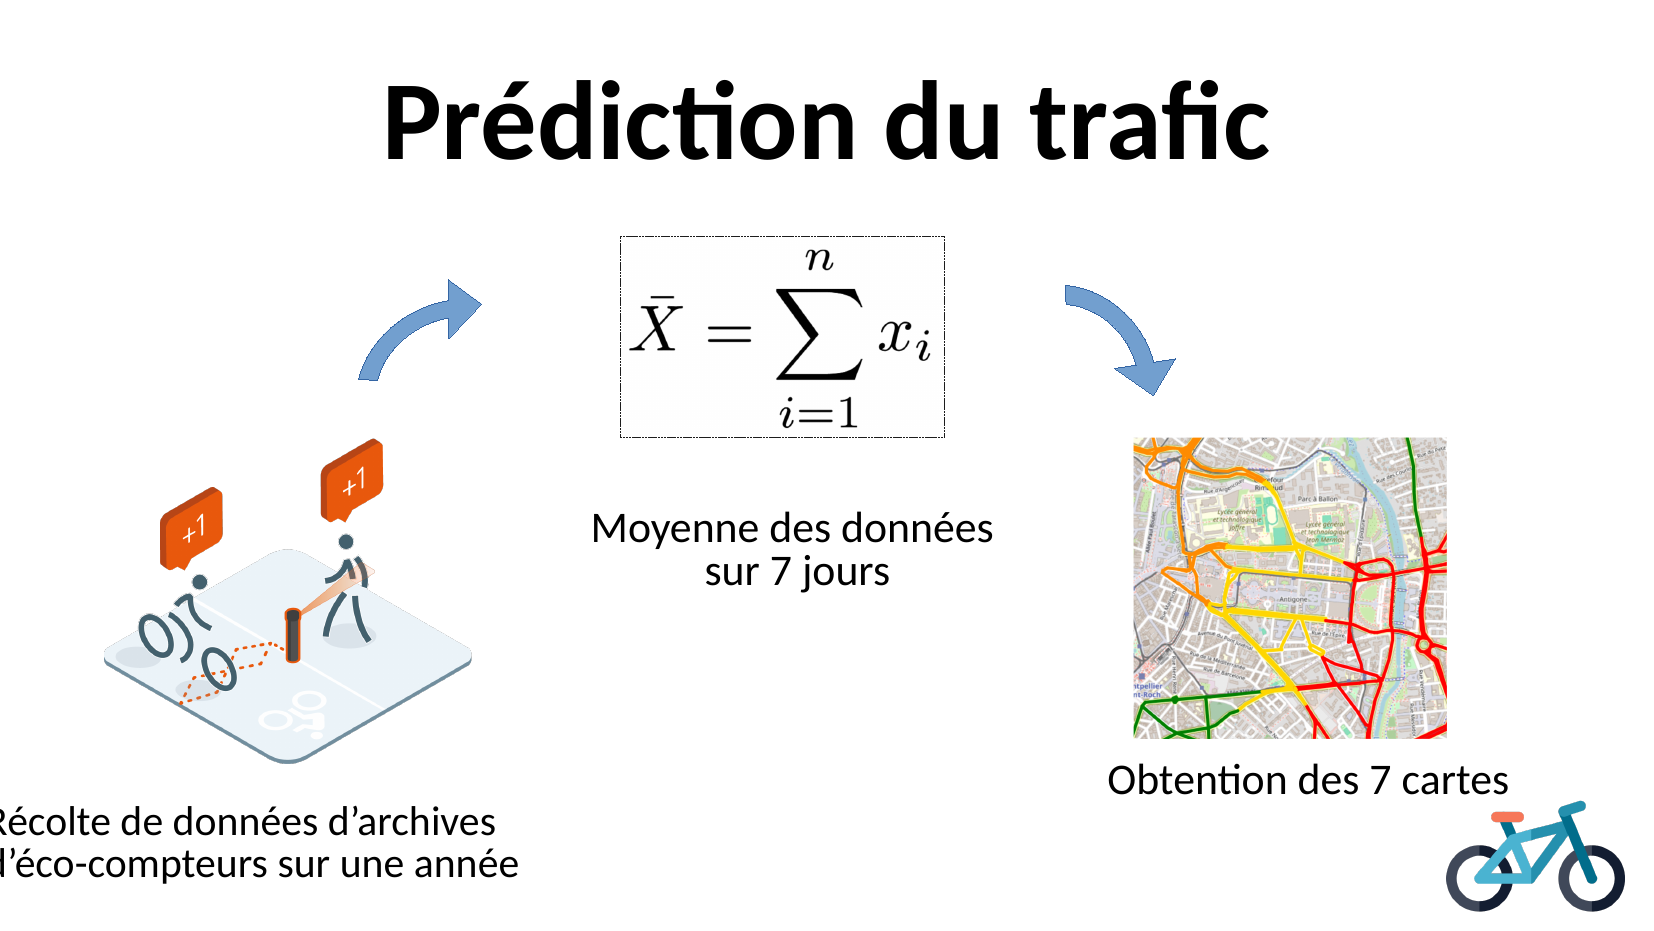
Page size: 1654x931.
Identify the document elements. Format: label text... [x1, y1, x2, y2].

text_box [1065, 285, 1176, 396]
title Prédiction du trafic [82, 37, 1571, 193]
text_box Récolte de données d’archives d’éco-compteurs sur une année [0, 797, 621, 931]
picture [73, 383, 502, 812]
text_box Moyenne des données sur 7 jours [531, 501, 1063, 664]
picture [620, 236, 945, 438]
text_box [358, 279, 482, 381]
text_box Obtention des 7 cartes [1092, 753, 1536, 857]
picture [1446, 767, 1625, 931]
picture [1133, 438, 1447, 739]
